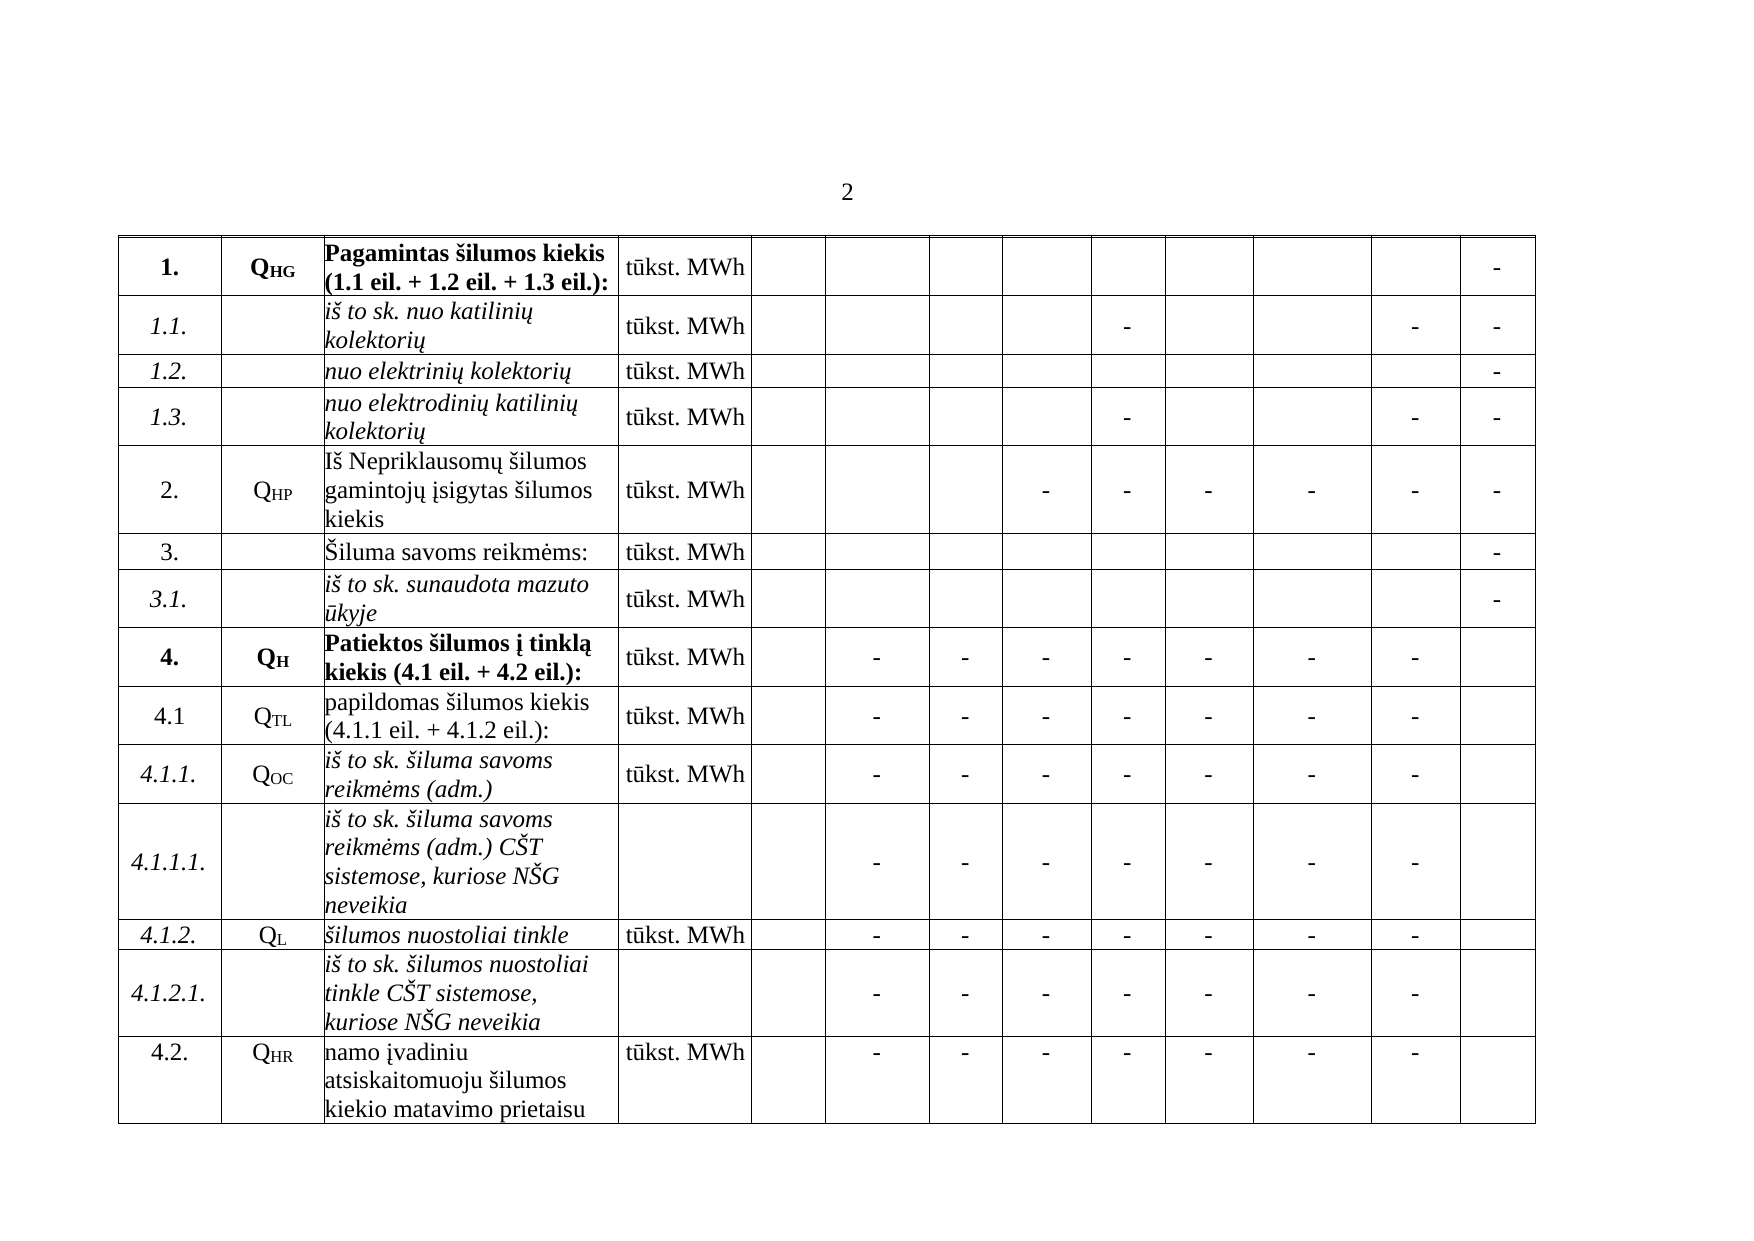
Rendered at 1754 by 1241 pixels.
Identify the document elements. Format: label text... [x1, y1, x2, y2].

table_cell namo įvadiniu atsiskaitomuoju šilumos kiekio matavimo prietaisu [325, 1037, 618, 1123]
table_cell - [1092, 446, 1165, 532]
table_cell - [1092, 687, 1165, 744]
table_cell - [826, 745, 929, 803]
table_cell [752, 920, 825, 948]
table_cell - [826, 920, 929, 948]
table_cell - [1003, 745, 1091, 803]
table_cell - [1003, 804, 1091, 919]
table_cell [1003, 296, 1091, 354]
table_cell QH [222, 628, 324, 686]
table_cell - [1092, 920, 1165, 948]
table_cell - [1372, 388, 1460, 445]
table_cell Šiluma savoms reikmėms: [325, 534, 618, 568]
table_cell tūkst. MWh [619, 745, 751, 803]
table_cell 1. [119, 238, 221, 295]
table_cell - [1461, 238, 1535, 295]
table_cell 4.1 [119, 687, 221, 744]
table_cell QHR [222, 1037, 324, 1123]
table_cell [826, 446, 929, 532]
table_cell - [930, 745, 1002, 803]
table_cell [1461, 1037, 1535, 1123]
table_cell - [1254, 745, 1371, 803]
table_cell [1166, 296, 1253, 354]
table_cell [930, 570, 1002, 627]
table_cell - [826, 950, 929, 1036]
table_cell 1.2. [119, 355, 221, 387]
table_cell [1461, 804, 1535, 919]
table_cell - [1254, 446, 1371, 532]
table_cell [826, 296, 929, 354]
table_cell [222, 388, 324, 445]
table_cell - [1092, 950, 1165, 1036]
table_cell [752, 446, 825, 532]
table_cell [619, 950, 751, 1036]
table_cell [752, 296, 825, 354]
table_cell [1254, 238, 1371, 295]
table_cell - [1461, 355, 1535, 387]
table_cell QHP [222, 446, 324, 532]
table_cell tūkst. MWh [619, 446, 751, 532]
table_cell - [1166, 687, 1253, 744]
table_cell 4.1.2.1. [119, 950, 221, 1036]
table_cell - [930, 804, 1002, 919]
table_cell - [1254, 920, 1371, 948]
table_cell - [1254, 950, 1371, 1036]
table_cell 3. [119, 534, 221, 568]
table_cell [752, 804, 825, 919]
table_cell [752, 238, 825, 295]
table_cell [1003, 534, 1091, 568]
table_cell tūkst. MWh [619, 238, 751, 295]
table_cell - [930, 687, 1002, 744]
table_cell tūkst. MWh [619, 920, 751, 948]
table_cell nuo elektrinių kolektorių [325, 355, 618, 387]
table_cell [752, 388, 825, 445]
table_cell 1.1. [119, 296, 221, 354]
table_cell [826, 238, 929, 295]
table_cell [752, 355, 825, 387]
table_cell [1254, 296, 1371, 354]
table_cell - [1003, 687, 1091, 744]
table_cell [1166, 570, 1253, 627]
table_cell 4.1.1.1. [119, 804, 221, 919]
table_cell - [930, 628, 1002, 686]
table_cell - [1166, 1037, 1253, 1123]
table_cell [222, 950, 324, 1036]
table_cell - [1003, 1037, 1091, 1123]
table_cell - [1254, 687, 1371, 744]
table_cell papildomas šilumos kiekis (4.1.1 eil. + 4.1.2 eil.): [325, 687, 618, 744]
table_cell [1003, 388, 1091, 445]
table_cell [826, 388, 929, 445]
table_cell [752, 745, 825, 803]
table_cell iš to sk. šiluma savoms reikmėms (adm.) [325, 745, 618, 803]
table_cell [1166, 238, 1253, 295]
table_cell - [1461, 446, 1535, 532]
table_cell - [1461, 296, 1535, 354]
table_cell QHG [222, 238, 324, 295]
table_cell - [1461, 570, 1535, 627]
table_cell [1092, 238, 1165, 295]
table_cell nuo elektrodinių katilinių kolektorių [325, 388, 618, 445]
table_cell tūkst. MWh [619, 296, 751, 354]
table_cell [1461, 745, 1535, 803]
table_cell - [1003, 950, 1091, 1036]
table_cell [826, 570, 929, 627]
table_cell 4.2. [119, 1037, 221, 1123]
table_cell [222, 355, 324, 387]
table_cell [1461, 920, 1535, 948]
table_cell [1092, 534, 1165, 568]
table_cell - [1166, 920, 1253, 948]
table_cell [752, 628, 825, 686]
table_cell - [1092, 804, 1165, 919]
table_cell - [1166, 804, 1253, 919]
table_cell - [1092, 296, 1165, 354]
table_cell 1.3. [119, 388, 221, 445]
table_cell [826, 355, 929, 387]
table_cell 4.1.1. [119, 745, 221, 803]
table_cell iš to sk. sunaudota mazuto ūkyje [325, 570, 618, 627]
table_cell - [1254, 628, 1371, 686]
table_cell - [1461, 534, 1535, 568]
table_cell - [1003, 920, 1091, 948]
table_cell Pagamintas šilumos kiekis (1.1 eil. + 1.2 eil. + 1.3 eil.): [325, 238, 618, 295]
table_cell [1372, 534, 1460, 568]
table_cell [1372, 570, 1460, 627]
table_cell Patiektos šilumos į tinklą kiekis (4.1 eil. + 4.2 eil.): [325, 628, 618, 686]
table_cell [222, 570, 324, 627]
table_cell [1166, 534, 1253, 568]
table_cell - [930, 1037, 1002, 1123]
table_cell - [1166, 950, 1253, 1036]
table_cell - [1166, 446, 1253, 532]
table_cell [1461, 687, 1535, 744]
table_cell - [1372, 950, 1460, 1036]
table_cell [222, 804, 324, 919]
table_cell iš to sk. šilumos nuostoliai tinkle CŠT sistemose, kuriose NŠG neveikia [325, 950, 618, 1036]
table_cell - [826, 687, 929, 744]
table_cell 2. [119, 446, 221, 532]
table_cell [930, 534, 1002, 568]
table_cell - [826, 628, 929, 686]
table_cell [1372, 355, 1460, 387]
table_cell [1166, 388, 1253, 445]
table_cell tūkst. MWh [619, 570, 751, 627]
table_cell - [1254, 1037, 1371, 1123]
table_cell - [1092, 1037, 1165, 1123]
table_cell - [1003, 628, 1091, 686]
table_cell QTL [222, 687, 324, 744]
table_cell - [1372, 804, 1460, 919]
table_cell [930, 355, 1002, 387]
table_cell - [1372, 687, 1460, 744]
table_cell - [1461, 388, 1535, 445]
table_cell [930, 446, 1002, 532]
table_cell [752, 950, 825, 1036]
table_cell [222, 296, 324, 354]
table_cell tūkst. MWh [619, 1037, 751, 1123]
table_cell [1166, 355, 1253, 387]
table_cell - [1372, 628, 1460, 686]
table_cell [752, 570, 825, 627]
table_cell [1461, 628, 1535, 686]
table_cell [826, 534, 929, 568]
table_cell [1254, 388, 1371, 445]
table_cell tūkst. MWh [619, 388, 751, 445]
table_cell [1003, 238, 1091, 295]
table_cell [752, 687, 825, 744]
table_cell tūkst. MWh [619, 687, 751, 744]
table_cell 4.1.2. [119, 920, 221, 948]
table_cell [930, 296, 1002, 354]
table_cell iš to sk. nuo katilinių kolektorių [325, 296, 618, 354]
table_cell tūkst. MWh [619, 355, 751, 387]
table_cell [752, 1037, 825, 1123]
table_cell iš to sk. šiluma savoms reikmėms (adm.) CŠT sistemose, kuriose NŠG neveikia [325, 804, 618, 919]
table_cell - [1372, 446, 1460, 532]
table_cell - [1372, 1037, 1460, 1123]
table_cell - [1092, 745, 1165, 803]
table_cell - [1254, 804, 1371, 919]
table_cell [1003, 355, 1091, 387]
table_cell [619, 804, 751, 919]
table_cell [930, 388, 1002, 445]
table_cell 3.1. [119, 570, 221, 627]
table_cell - [1166, 628, 1253, 686]
table_cell - [930, 950, 1002, 1036]
table_cell - [1372, 296, 1460, 354]
table_cell Iš Nepriklausomų šilumos gamintojų įsigytas šilumos kiekis [325, 446, 618, 532]
table_cell [1254, 355, 1371, 387]
table_cell - [826, 1037, 929, 1123]
table_cell [752, 534, 825, 568]
table_cell [930, 238, 1002, 295]
table_cell [1092, 570, 1165, 627]
table_cell tūkst. MWh [619, 628, 751, 686]
table_cell 4. [119, 628, 221, 686]
table_cell - [930, 920, 1002, 948]
table_cell - [1092, 388, 1165, 445]
table_cell [1092, 355, 1165, 387]
table_cell - [1372, 920, 1460, 948]
table_cell - [1092, 628, 1165, 686]
table_cell - [1372, 745, 1460, 803]
table_cell - [1003, 446, 1091, 532]
table_cell šilumos nuostoliai tinkle [325, 920, 618, 948]
table_cell [222, 534, 324, 568]
table_cell - [826, 804, 929, 919]
table_cell - [1166, 745, 1253, 803]
table_cell [1254, 570, 1371, 627]
table_cell [1461, 950, 1535, 1036]
table_cell [1254, 534, 1371, 568]
table_cell [1372, 238, 1460, 295]
table_cell [1003, 570, 1091, 627]
table_cell QOC [222, 745, 324, 803]
table_cell tūkst. MWh [619, 534, 751, 568]
table_cell QL [222, 920, 324, 948]
